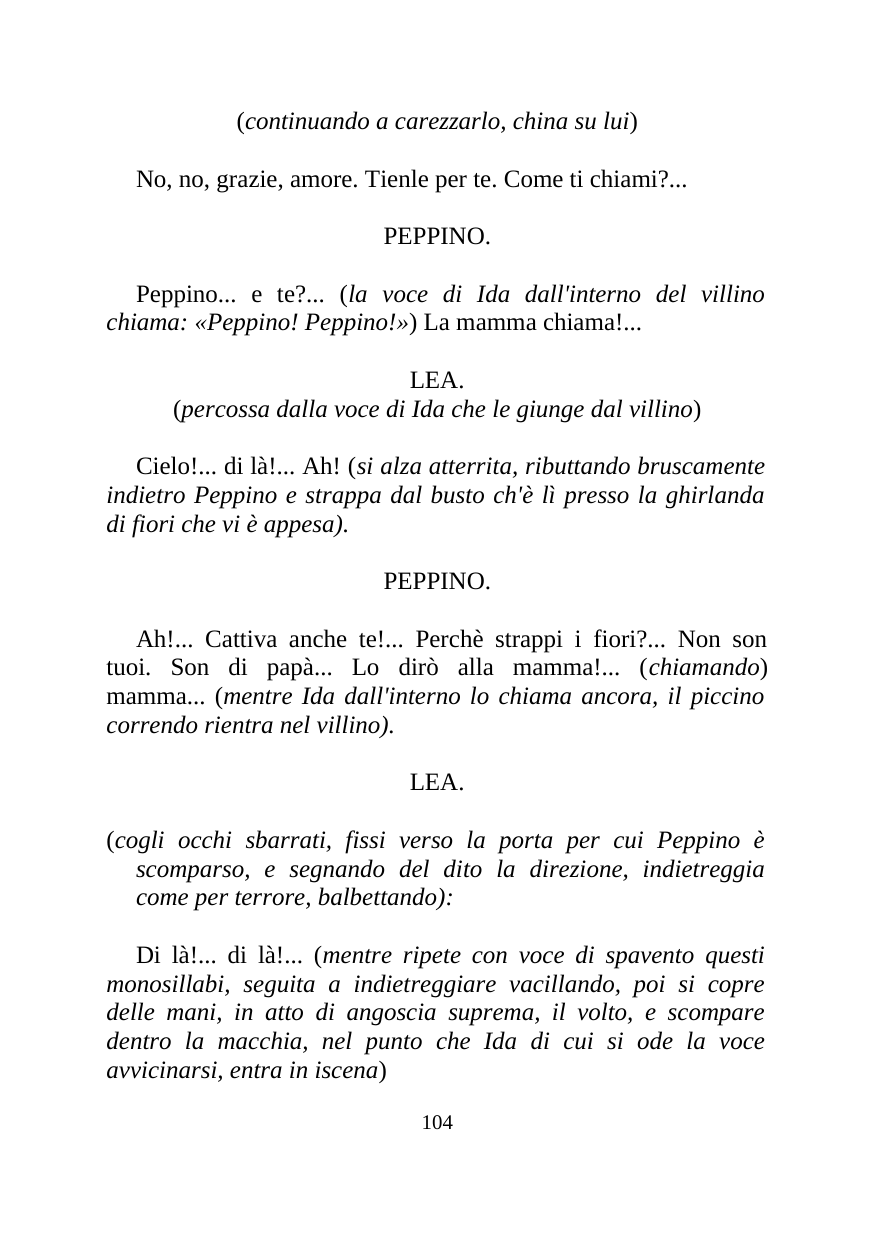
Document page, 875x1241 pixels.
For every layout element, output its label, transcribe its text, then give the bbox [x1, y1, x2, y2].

text Cielo!... di là!... Ah! (si alza atterrita, ributtando bruscamente indietro Peppino e strappa dal busto ch'è lì presso la ghirlanda di fiori che vi è appesa). [106, 451, 768, 537]
text PEPPINO. [106, 566, 768, 595]
text LEA. [106, 365, 768, 394]
text (continuando a carezzarlo, china su lui) [106, 106, 768, 135]
text (percossa dalla voce di Ida che le giunge dal villino) [106, 394, 768, 422]
text (cogli occhi sbarrati, fissi verso la porta per cui Peppino è scomparso, e segnando del dito la direzione, indietreggia come per terrore, balbettando): [106, 825, 768, 911]
text LEA. [106, 767, 768, 796]
text Ah!... Cattiva anche te!... Perchè strappi i fiori?... Non son tuoi. Son di papà... Lo dirò alla mamma!... (chiamando) mamma... (mentre Ida dall'interno lo chiama ancora, il piccino correndo rientra nel villino). [106, 624, 768, 739]
text Peppino... e te?... (la voce di Ida dall'interno del villino chiama: «Peppino! Peppino!») La mamma chiama!... [106, 279, 768, 336]
text No, no, grazie, amore. Tienle per te. Come ti chiami?... [106, 164, 768, 192]
text PEPPINO. [106, 221, 768, 250]
text Di là!... di là!... (mentre ripete con voce di spavento questi monosillabi, seguita a indietreggiare vacillando, poi si copre delle mani, in atto di angoscia suprema, il volto, e scompare dentro la macchia, nel punto che Ida di cui si ode la voce avvicinarsi, entra in iscena) [106, 940, 768, 1084]
